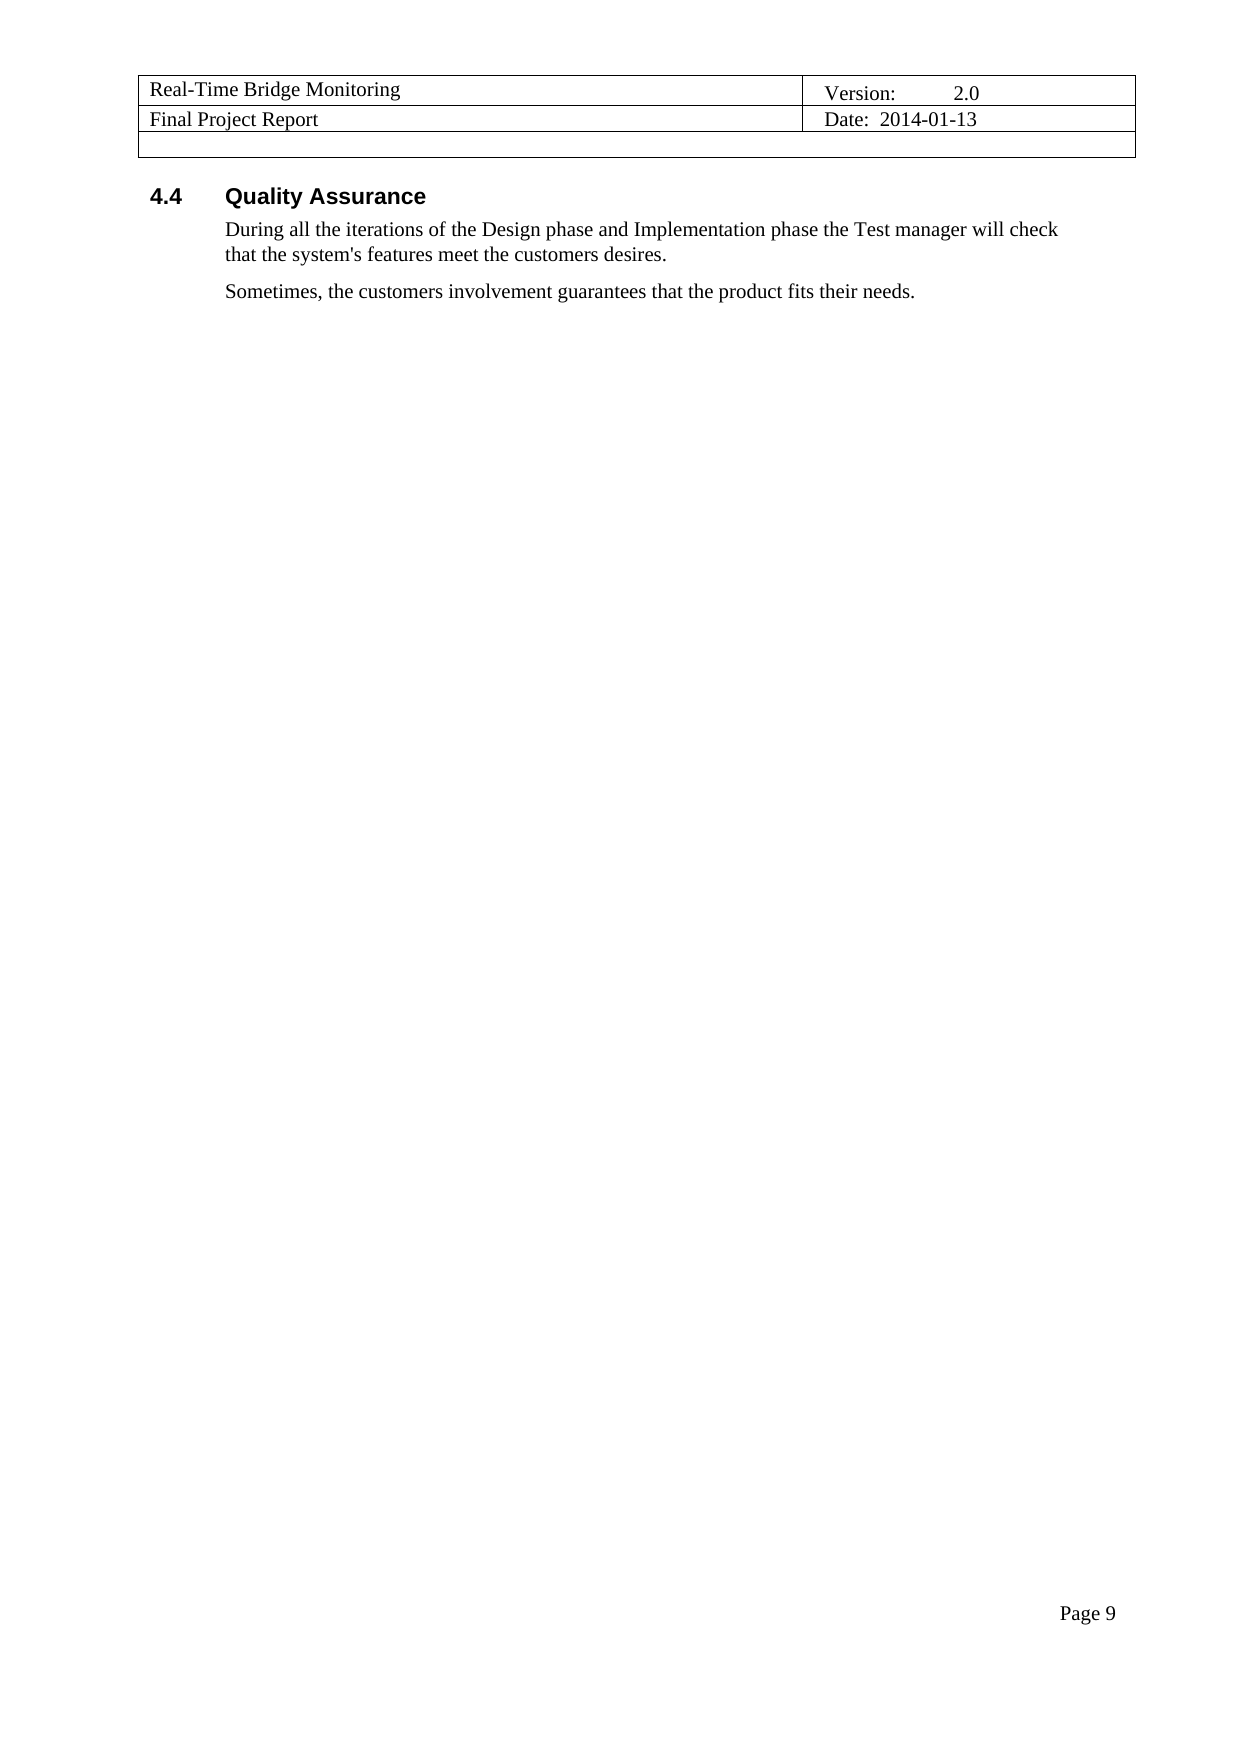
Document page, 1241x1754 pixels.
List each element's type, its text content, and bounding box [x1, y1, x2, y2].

text Sometimes, the customers involvement guarantees that the product fits their needs. [225, 278, 1090, 303]
text During all the iterations of the Design phase and Implementation phase the Test manager will check that the system's features meet the customers desires. [225, 216, 1090, 266]
subtitle Quality Assurance [150, 183, 1090, 210]
